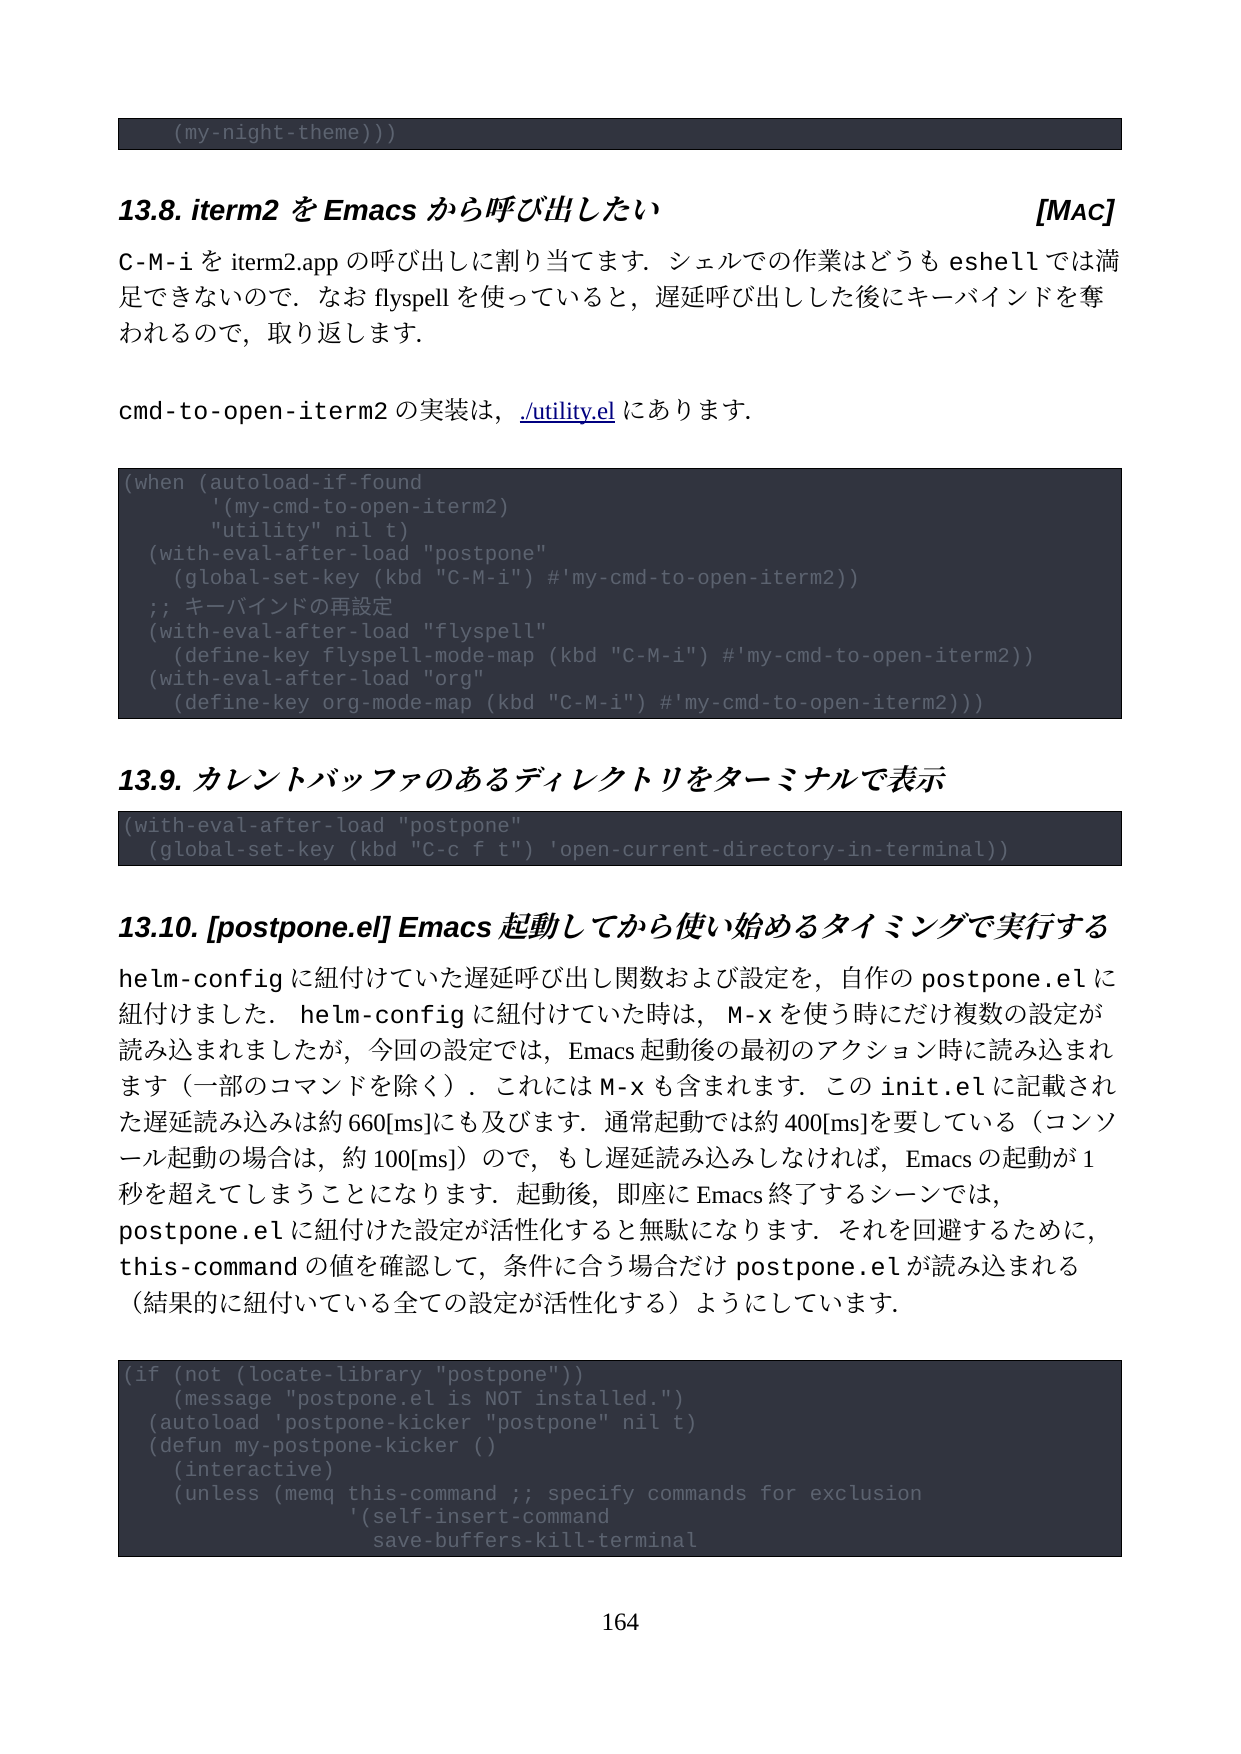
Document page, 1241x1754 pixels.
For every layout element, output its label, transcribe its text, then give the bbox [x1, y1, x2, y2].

text (my-night-theme))) [119, 119, 1121, 149]
subtitle [postpone.el] Emacs起動してから使い始めるタイミングで実行する [118, 904, 1122, 946]
text C-M-i を iterm2.app の呼び出しに割り当てます．シェルでの作業はどうも eshell では満足できないので．なお flyspell を使っていると，遅延呼び出しした後にキーバインドを奪われるので，取り返します． [118, 241, 1122, 378]
text (global-set-key (kbd "C-c f t") 'open-current-directory-in-terminal)) [119, 835, 1121, 865]
text helm-config に紐付けていた遅延呼び出し関数および設定を，自作の postpone.el に紐付けました． helm-config に紐付けていた時は， M-x を使う時にだけ複数の設定が読み込まれましたが，今回の設定では，Emacs起動後の最初のアクション時に読み込まれます（一部のコマンドを除く）．これには M-x も含まれます．この init.el に記載された遅延読み込みは約660[ms]にも及びます．通常起動では約400[ms]を要している（コンソール起動の場合は，約100[ms]）ので，もし遅延読み込みしなければ，Emacsの起動が1秒を超えてしまうことになります．起動後，即座にEmacs終了するシーンでは， postpone.el に紐付けた設定が活性化すると無駄になります．それを回避するために， this-command の値を確認して，条件に合う場合だけ postpone.el が読み込まれる（結果的に紐付いている全ての設定が活性化する）ようにしています． [118, 958, 1122, 1348]
text (defun my-postpone-kicker () [119, 1431, 1121, 1455]
text (with-eval-after-load "postpone" [119, 812, 1121, 835]
text (with-eval-after-load "flyspell" [119, 617, 1121, 641]
text (when (autoload-if-found [119, 469, 1121, 492]
text (interactive) [119, 1455, 1121, 1479]
text save-buffers-kill-terminal [119, 1526, 1121, 1556]
subtitle iterm2 を Emacs から呼び出したい [Mac] [118, 187, 1122, 229]
subtitle カレントバッファのあるディレクトリをターミナルで表示 [118, 757, 1122, 799]
text (with-eval-after-load "org" [119, 664, 1121, 688]
text (global-set-key (kbd "C-M-i") #'my-cmd-to-open-iterm2)) [119, 563, 1121, 587]
text (with-eval-after-load "postpone" [119, 539, 1121, 563]
text ;; キーバインドの再設定 [119, 587, 1121, 617]
text (define-key org-mode-map (kbd "C-M-i") #'my-cmd-to-open-iterm2))) [119, 688, 1121, 718]
text (if (not (locate-library "postpone")) [119, 1361, 1121, 1384]
text "utility" nil t) [119, 516, 1121, 539]
text (autoload 'postpone-kicker "postpone" nil t) [119, 1408, 1121, 1431]
text (unless (memq this-command ;; specify commands for exclusion [119, 1479, 1121, 1502]
text cmd-to-open-iterm2 の実装は，./utility.el にあります． [118, 391, 1122, 456]
text '(my-cmd-to-open-iterm2) [119, 492, 1121, 516]
text '(self-insert-command [119, 1502, 1121, 1526]
text (message "postpone.el is NOT installed.") [119, 1384, 1121, 1408]
text (define-key flyspell-mode-map (kbd "C-M-i") #'my-cmd-to-open-iterm2)) [119, 641, 1121, 664]
